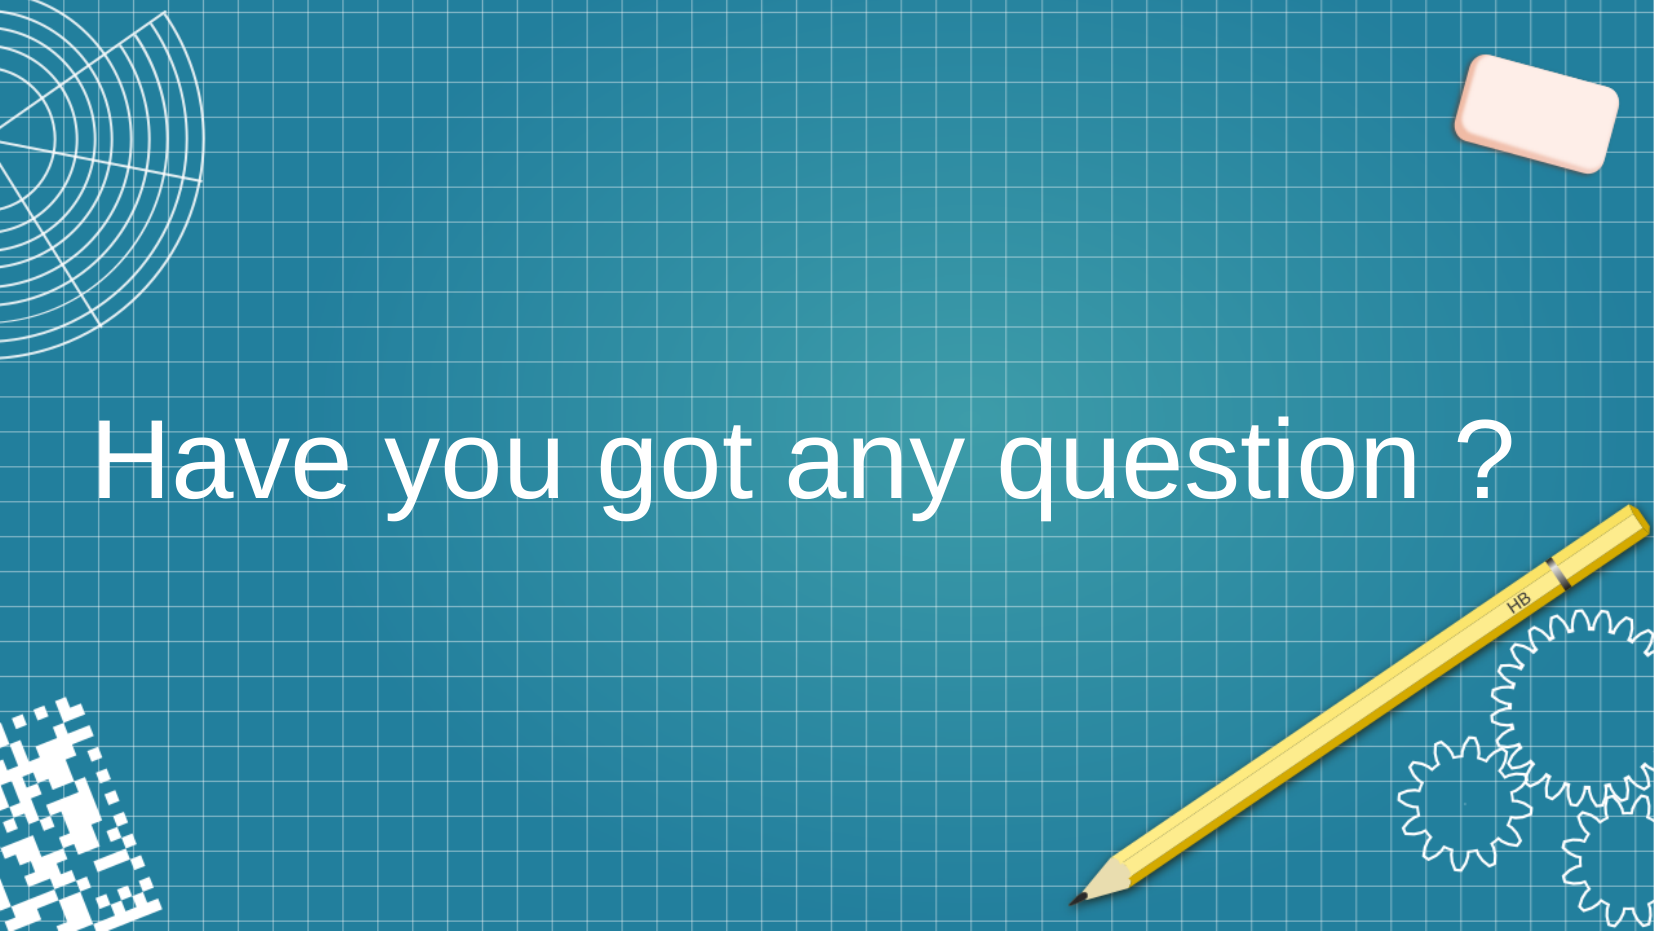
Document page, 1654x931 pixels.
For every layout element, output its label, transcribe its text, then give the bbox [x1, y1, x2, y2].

title Have you got any question ? [59, 376, 1548, 532]
picture [0, 0, 1654, 931]
